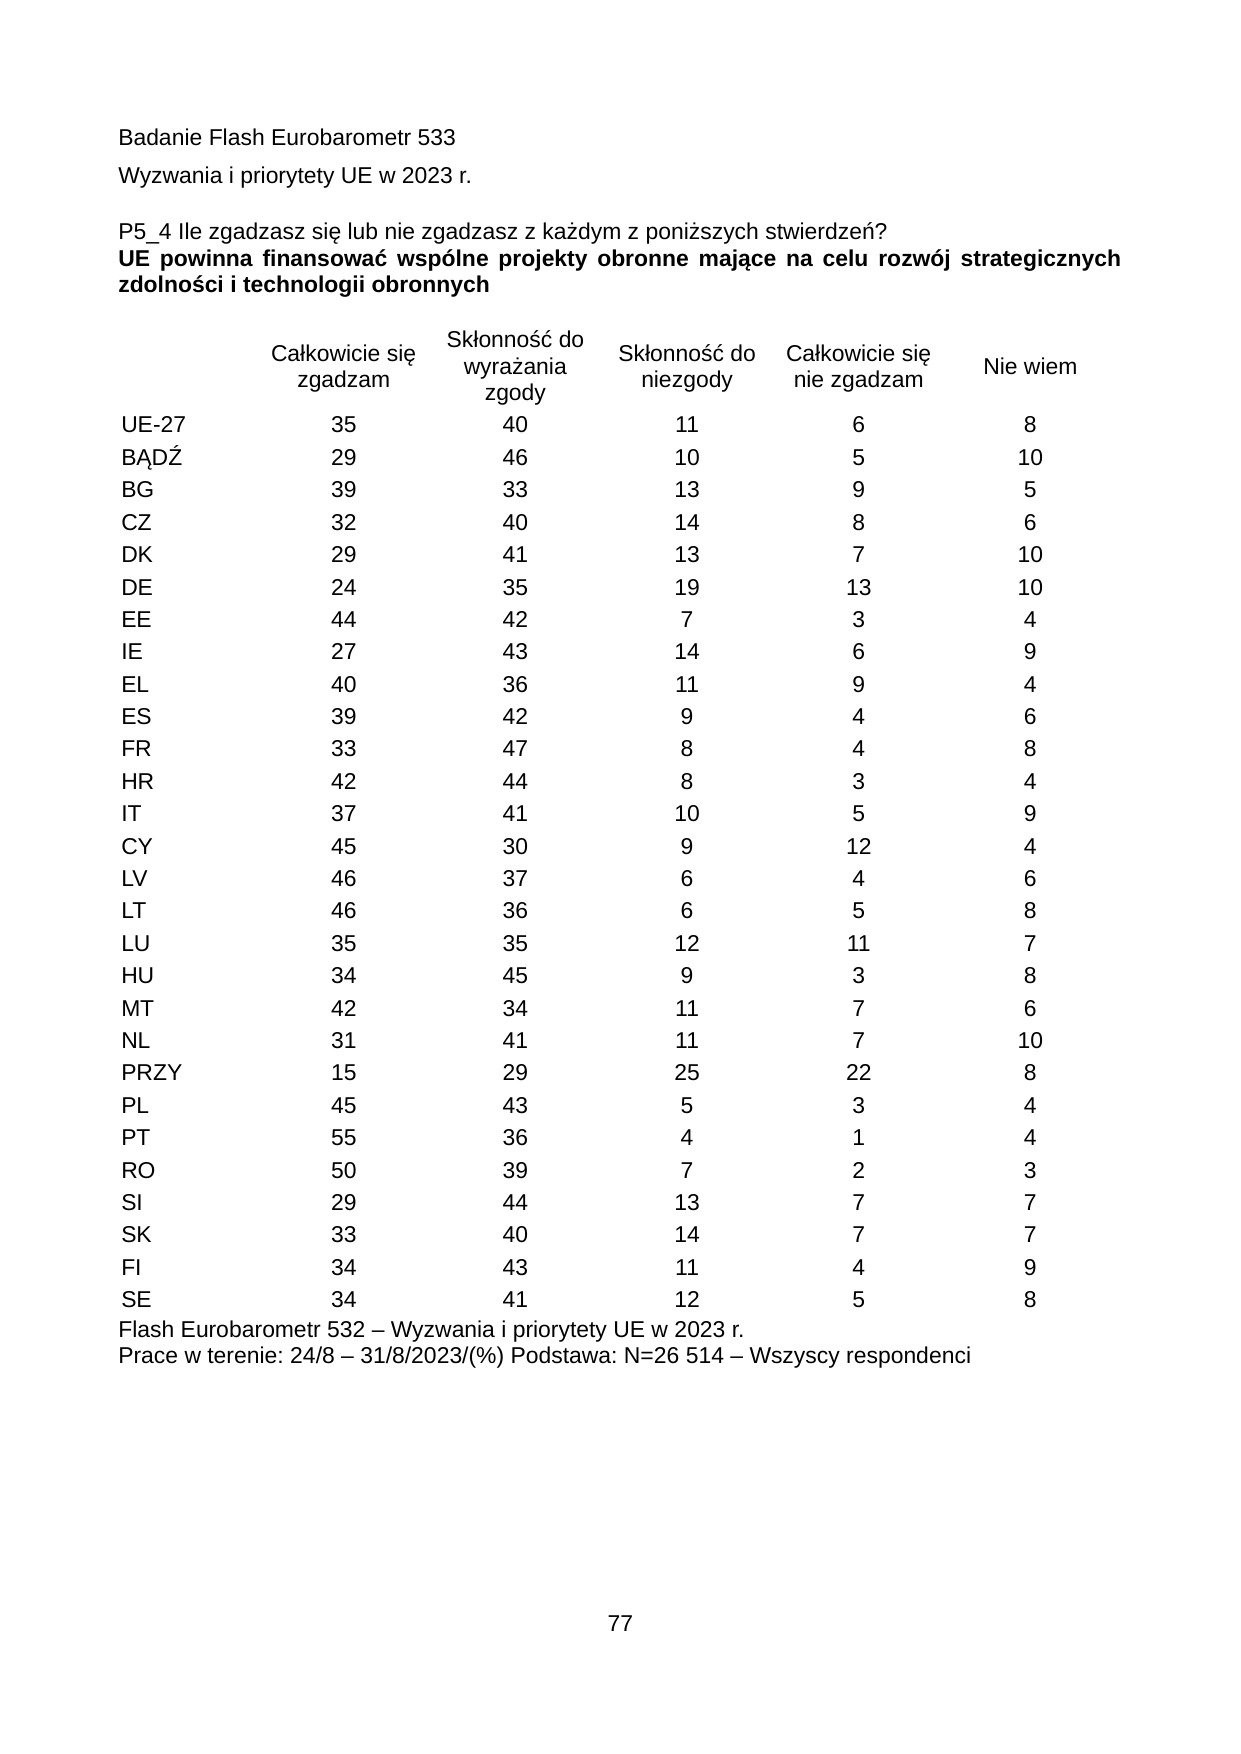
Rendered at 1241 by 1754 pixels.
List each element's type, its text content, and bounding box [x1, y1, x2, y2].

table_cell 7 [944, 927, 1116, 959]
table_header Skłonność do niezgody [601, 324, 773, 408]
table_cell 5 [944, 473, 1116, 506]
table_cell LV [118, 862, 258, 894]
table_cell 41 [429, 797, 601, 829]
table_cell 41 [429, 538, 601, 570]
table_cell 9 [601, 700, 773, 732]
table_cell 7 [773, 992, 944, 1024]
table_cell 46 [258, 894, 429, 927]
table_cell FR [118, 733, 258, 765]
table_cell 11 [601, 668, 773, 700]
table_cell 25 [601, 1056, 773, 1089]
table_cell 6 [944, 700, 1116, 732]
table_cell 32 [258, 506, 429, 538]
table_cell 35 [258, 409, 429, 441]
table_cell 40 [429, 409, 601, 441]
table_cell 45 [258, 1089, 429, 1121]
table_cell PL [118, 1089, 258, 1121]
table_cell 7 [773, 1186, 944, 1218]
table_cell 9 [601, 959, 773, 992]
table_cell IE [118, 635, 258, 668]
table_cell 33 [258, 1218, 429, 1251]
table_cell 33 [258, 733, 429, 765]
table_cell 8 [944, 1283, 1116, 1316]
table_cell 9 [773, 668, 944, 700]
table_cell 39 [258, 700, 429, 732]
text Flash Eurobarometr 532 – Wyzwania i priorytety UE w 2023 r. [118, 1316, 1122, 1342]
table_cell PRZY [118, 1056, 258, 1089]
table_cell 36 [429, 1121, 601, 1153]
table_cell 44 [258, 603, 429, 635]
table_cell 4 [944, 1089, 1116, 1121]
table_cell 41 [429, 1283, 601, 1316]
table_cell 11 [601, 1251, 773, 1283]
table_cell 6 [944, 992, 1116, 1024]
table_cell 40 [258, 668, 429, 700]
table_cell HR [118, 765, 258, 797]
table_cell 6 [773, 409, 944, 441]
table_cell 10 [944, 1024, 1116, 1056]
table_cell 7 [773, 1024, 944, 1056]
table_cell 7 [601, 1154, 773, 1186]
table_cell 40 [429, 1218, 601, 1251]
table_cell 5 [601, 1089, 773, 1121]
table_cell 35 [429, 570, 601, 603]
table_cell FI [118, 1251, 258, 1283]
table_cell 47 [429, 733, 601, 765]
table_header Nie wiem [944, 324, 1116, 408]
table_cell SE [118, 1283, 258, 1316]
table_cell 8 [944, 959, 1116, 992]
table_cell 6 [944, 862, 1116, 894]
table_cell MT [118, 992, 258, 1024]
table_cell 4 [944, 765, 1116, 797]
table_cell 8 [773, 506, 944, 538]
table_cell BG [118, 473, 258, 506]
table_cell 14 [601, 635, 773, 668]
table_cell 41 [429, 1024, 601, 1056]
table_header Całkowicie się nie zgadzam [773, 324, 944, 408]
table_cell 3 [773, 959, 944, 992]
table_cell 30 [429, 830, 601, 862]
table_cell 34 [258, 1283, 429, 1316]
table_cell RO [118, 1154, 258, 1186]
table_cell 22 [773, 1056, 944, 1089]
table_cell 40 [429, 506, 601, 538]
table_cell 42 [258, 765, 429, 797]
table_cell LT [118, 894, 258, 927]
table_header Skłonność do wyrażania zgody [429, 324, 601, 408]
table_cell 8 [944, 733, 1116, 765]
table_cell 43 [429, 1089, 601, 1121]
table_cell 36 [429, 894, 601, 927]
table_cell IT [118, 797, 258, 829]
table_cell 24 [258, 570, 429, 603]
table_cell CY [118, 830, 258, 862]
table_cell 55 [258, 1121, 429, 1153]
table_cell 4 [944, 830, 1116, 862]
table_cell 3 [773, 765, 944, 797]
table_cell 10 [601, 797, 773, 829]
table_cell 9 [944, 635, 1116, 668]
table_cell 42 [429, 603, 601, 635]
table_cell 4 [944, 668, 1116, 700]
table_cell 46 [258, 862, 429, 894]
table_cell 6 [601, 862, 773, 894]
table_cell 13 [601, 1186, 773, 1218]
table_cell 13 [773, 570, 944, 603]
text P5_4 Ile zgadzasz się lub nie zgadzasz z każdym z poniższych stwierdzeń? [118, 218, 1122, 244]
table_cell 6 [944, 506, 1116, 538]
table_cell 10 [944, 570, 1116, 603]
table_header Całkowicie się zgadzam [258, 324, 429, 408]
table_cell 10 [944, 441, 1116, 473]
table_cell SK [118, 1218, 258, 1251]
table_cell 37 [429, 862, 601, 894]
table_cell 11 [601, 1024, 773, 1056]
table_cell 4 [944, 1121, 1116, 1153]
table_cell PT [118, 1121, 258, 1153]
table_cell EL [118, 668, 258, 700]
table_cell 14 [601, 1218, 773, 1251]
table_cell 34 [258, 959, 429, 992]
table_cell 4 [601, 1121, 773, 1153]
table_cell 5 [773, 441, 944, 473]
table_cell 33 [429, 473, 601, 506]
table_cell 10 [944, 538, 1116, 570]
table_cell 12 [601, 927, 773, 959]
table_cell 29 [429, 1056, 601, 1089]
table_cell 5 [773, 894, 944, 927]
table_cell 7 [601, 603, 773, 635]
table_cell DK [118, 538, 258, 570]
table_cell 19 [601, 570, 773, 603]
table_cell 15 [258, 1056, 429, 1089]
table_cell 4 [773, 862, 944, 894]
table_cell 13 [601, 473, 773, 506]
table_cell 35 [258, 927, 429, 959]
table_cell LU [118, 927, 258, 959]
table_cell 45 [429, 959, 601, 992]
table_cell 34 [258, 1251, 429, 1283]
table_cell 6 [601, 894, 773, 927]
table_cell 45 [258, 830, 429, 862]
table_cell 29 [258, 1186, 429, 1218]
table_cell 5 [773, 797, 944, 829]
table_cell HU [118, 959, 258, 992]
table_cell 31 [258, 1024, 429, 1056]
table_cell 46 [429, 441, 601, 473]
table_cell 7 [773, 538, 944, 570]
table_cell 36 [429, 668, 601, 700]
table_cell 9 [944, 1251, 1116, 1283]
table_cell 8 [944, 894, 1116, 927]
table_cell DE [118, 570, 258, 603]
table_cell 7 [773, 1218, 944, 1251]
table_cell 8 [944, 409, 1116, 441]
table_cell 34 [429, 992, 601, 1024]
table_cell 11 [601, 992, 773, 1024]
table_cell 29 [258, 441, 429, 473]
table_cell SI [118, 1186, 258, 1218]
table_cell ES [118, 700, 258, 732]
table_cell 9 [944, 797, 1116, 829]
table_cell 6 [773, 635, 944, 668]
table_cell 1 [773, 1121, 944, 1153]
table_cell 43 [429, 635, 601, 668]
table_cell 8 [944, 1056, 1116, 1089]
table_cell 29 [258, 538, 429, 570]
text UE powinna finansować wspólne projekty obronne mające na celu rozwój strategicznych zdolności i technologii obronnych [118, 244, 1122, 297]
table_cell 4 [944, 603, 1116, 635]
table_cell 42 [429, 700, 601, 732]
table_cell 3 [773, 1089, 944, 1121]
table_cell 14 [601, 506, 773, 538]
table_cell CZ [118, 506, 258, 538]
table_cell 11 [601, 409, 773, 441]
table_cell 5 [773, 1283, 944, 1316]
table_cell 9 [601, 830, 773, 862]
table_cell 42 [258, 992, 429, 1024]
table_cell 50 [258, 1154, 429, 1186]
table_cell 37 [258, 797, 429, 829]
table_cell BĄDŹ [118, 441, 258, 473]
table_cell 7 [944, 1186, 1116, 1218]
table_cell 13 [601, 538, 773, 570]
table_cell 27 [258, 635, 429, 668]
table_cell 10 [601, 441, 773, 473]
table_cell 8 [601, 733, 773, 765]
table_cell NL [118, 1024, 258, 1056]
table_cell 39 [258, 473, 429, 506]
table_cell 4 [773, 733, 944, 765]
table_cell 44 [429, 765, 601, 797]
table_cell 12 [773, 830, 944, 862]
table_cell 44 [429, 1186, 601, 1218]
table_cell EE [118, 603, 258, 635]
table_header [118, 324, 258, 408]
table_cell UE-27 [118, 409, 258, 441]
table_cell 4 [773, 700, 944, 732]
table_cell 12 [601, 1283, 773, 1316]
text Prace w terenie: 24/8 – 31/8/2023/(%) Podstawa: N=26 514 – Wszyscy respondenci [118, 1342, 1122, 1368]
table_cell 11 [773, 927, 944, 959]
table_cell 9 [773, 473, 944, 506]
table_cell 3 [944, 1154, 1116, 1186]
table_cell 8 [601, 765, 773, 797]
table_cell 35 [429, 927, 601, 959]
table_cell 2 [773, 1154, 944, 1186]
table_cell 7 [944, 1218, 1116, 1251]
table_cell 4 [773, 1251, 944, 1283]
table_cell 39 [429, 1154, 601, 1186]
table_cell 3 [773, 603, 944, 635]
table_cell 43 [429, 1251, 601, 1283]
